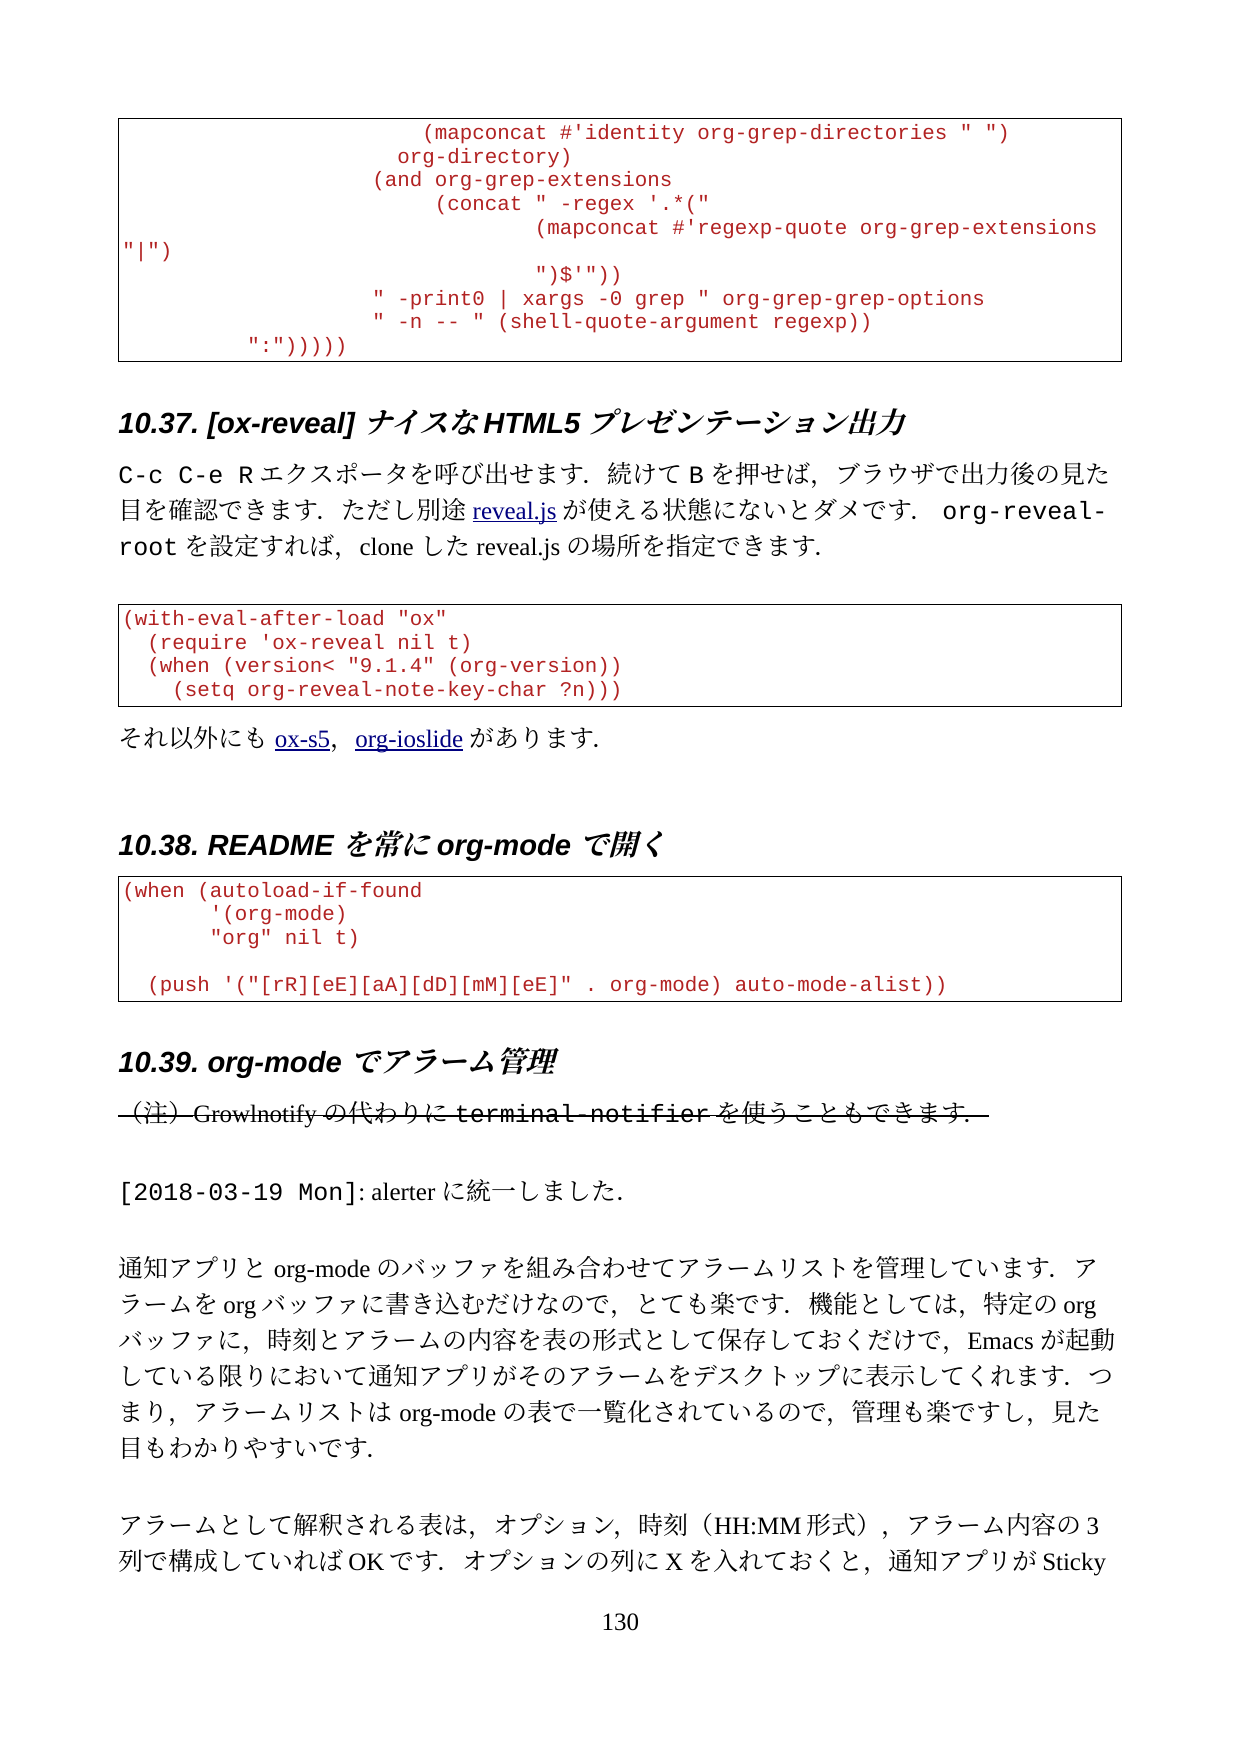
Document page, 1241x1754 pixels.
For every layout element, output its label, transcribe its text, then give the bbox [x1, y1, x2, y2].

text (when (autoload-if-found [119, 877, 1121, 899]
text (and org-grep-extensions [119, 165, 1121, 189]
text (concat " -regex '.*(" [119, 189, 1121, 213]
subtitle org-mode でアラーム管理 [118, 1039, 1122, 1081]
text (require 'ox-reveal nil t) [119, 628, 1121, 652]
text ":"))))) [119, 331, 1121, 361]
text (push '("[rR][eE][aA][dD][mM][eE]" . org-mode) auto-mode-alist)) [119, 970, 1121, 1001]
text (mapconcat #'regexp-quote org-grep-extensions "|") [119, 213, 1121, 260]
text (mapconcat #'identity org-grep-directories " ") [119, 119, 1121, 142]
text "org" nil t) [119, 923, 1121, 947]
subtitle README を常に org-mode で開く [118, 821, 1122, 863]
text " -n -- " (shell-quote-argument regexp)) [119, 307, 1121, 331]
text C-c C-e R エクスポータを呼び出せます．続けて B を押せば，ブラウザで出力後の見た目を確認できます．ただし別途 reveal.js が使える状態にないとダメです． org-reveal-root を設定すれば，clone した reveal.js の場所を指定できます． [118, 454, 1122, 592]
subtitle [ox-reveal] ナイスなHTML5プレゼンテーション出力 [118, 400, 1122, 442]
text それ以外にも ox-s5，org-ioslide があります． [118, 719, 1122, 784]
text [2018-03-19 Mon]: alerter に統一しました． [118, 1171, 1122, 1236]
text （注）Growlnotify の代わりに terminal-notifier を使うこともできます． [118, 1094, 1122, 1159]
text 通知アプリと org-mode のバッファを組み合わせてアラームリストを管理しています．アラームをorgバッファに書き込むだけなので，とても楽です．機能としては，特定のorgバッファに，時刻とアラームの内容を表の形式として保存しておくだけで，Emacs が起動している限りにおいて通知アプリがそのアラームをデスクトップに表示してくれます．つまり，アラームリストは org-mode の表で一覧化されているので，管理も楽ですし，見た目もわかりやすいです． [118, 1249, 1122, 1493]
text org-directory) [119, 142, 1121, 165]
text (setq org-reveal-note-key-char ?n))) [119, 675, 1121, 706]
text '(org-mode) [119, 899, 1121, 923]
text " -print0 | xargs -0 grep " org-grep-grep-options [119, 284, 1121, 307]
text アラームとして解釈される表は，オプション，時刻（HH:MM形式），アラーム内容の3列で構成していればOKです．オプションの列にXを入れておくと，通知アプリがSticky [118, 1506, 1122, 1577]
text (with-eval-after-load "ox" [119, 605, 1121, 628]
text (when (version< "9.1.4" (org-version)) [119, 652, 1121, 675]
text ")$'")) [119, 260, 1121, 284]
